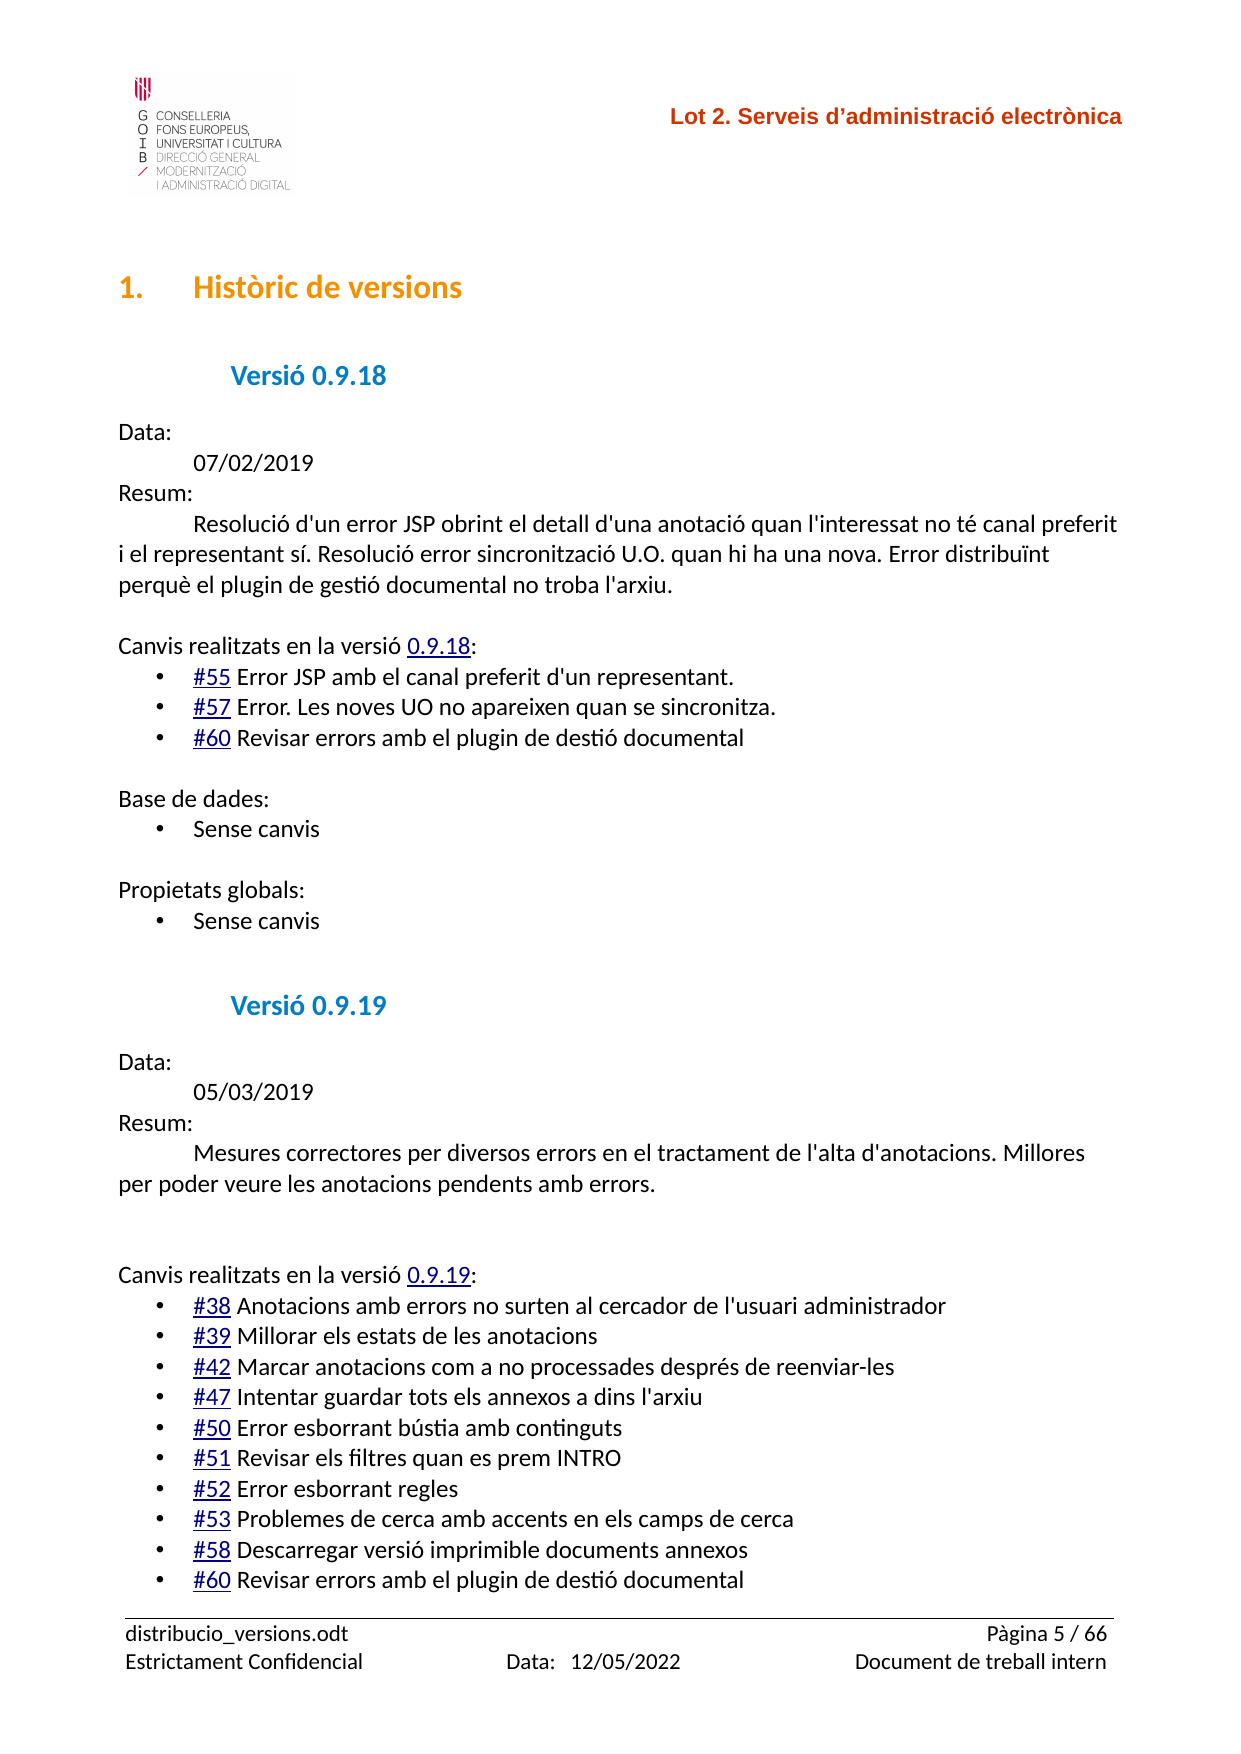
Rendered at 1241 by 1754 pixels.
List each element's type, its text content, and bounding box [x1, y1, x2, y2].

list #42 Marcar anotacions com a no processades després de reenviar-les [156, 1351, 1122, 1382]
text Mesures correctores per diversos errors en el tractament de l'alta d'anotacions. Millores per poder veure les anotacions pendents amb errors. [118, 1137, 1122, 1198]
subtitle Històric de versions [118, 266, 1122, 307]
text Propietats globals: [118, 874, 1122, 905]
text Resolució d'un error JSP obrint el detall d'una anotació quan l'interessat no té canal preferit i el representant sí. Resolució error sincronització U.O. quan hi ha una nova. Error distribuïnt perquè el plugin de gestió documental no troba l'arxiu. [118, 508, 1122, 600]
text Resum: [118, 1107, 1122, 1137]
list #58 Descarregar versió imprimible documents annexos [156, 1534, 1122, 1565]
list #47 Intentar guardar tots els annexos a dins l'arxiu [156, 1382, 1122, 1412]
text 05/03/2019 [118, 1076, 1122, 1107]
list #60 Revisar errors amb el plugin de destió documental [156, 1565, 1122, 1595]
list #57 Error. Les noves UO no apareixen quan se sincronitza. [156, 691, 1122, 722]
subtitle Versió 0.9.19 [153, 987, 1122, 1022]
text Canvis realitzats en la versió 0.9.19: [118, 1259, 1122, 1290]
list #53 Problemes de cerca amb accents en els camps de cerca [156, 1504, 1122, 1534]
list #38 Anotacions amb errors no surten al cercador de l'usuari administrador [156, 1290, 1122, 1321]
list #55 Error JSP amb el canal preferit d'un representant. [156, 661, 1122, 691]
subtitle Versió 0.9.18 [153, 357, 1122, 393]
list #52 Error esborrant regles [156, 1473, 1122, 1504]
list #60 Revisar errors amb el plugin de destió documental [156, 722, 1122, 752]
list #51 Revisar els filtres quan es prem INTRO [156, 1443, 1122, 1473]
text Resum: [118, 478, 1122, 508]
list Sense canvis [156, 813, 1122, 844]
list #39 Millorar els estats de les anotacions [156, 1321, 1122, 1351]
text Data: [118, 417, 1122, 447]
picture [126, 70, 299, 197]
text Base de dades: [118, 783, 1122, 813]
list #50 Error esborrant bústia amb continguts [156, 1412, 1122, 1443]
text 07/02/2019 [118, 447, 1122, 478]
list Sense canvis [156, 905, 1122, 935]
text Data: [118, 1046, 1122, 1076]
text Canvis realitzats en la versió 0.9.18: [118, 630, 1122, 661]
